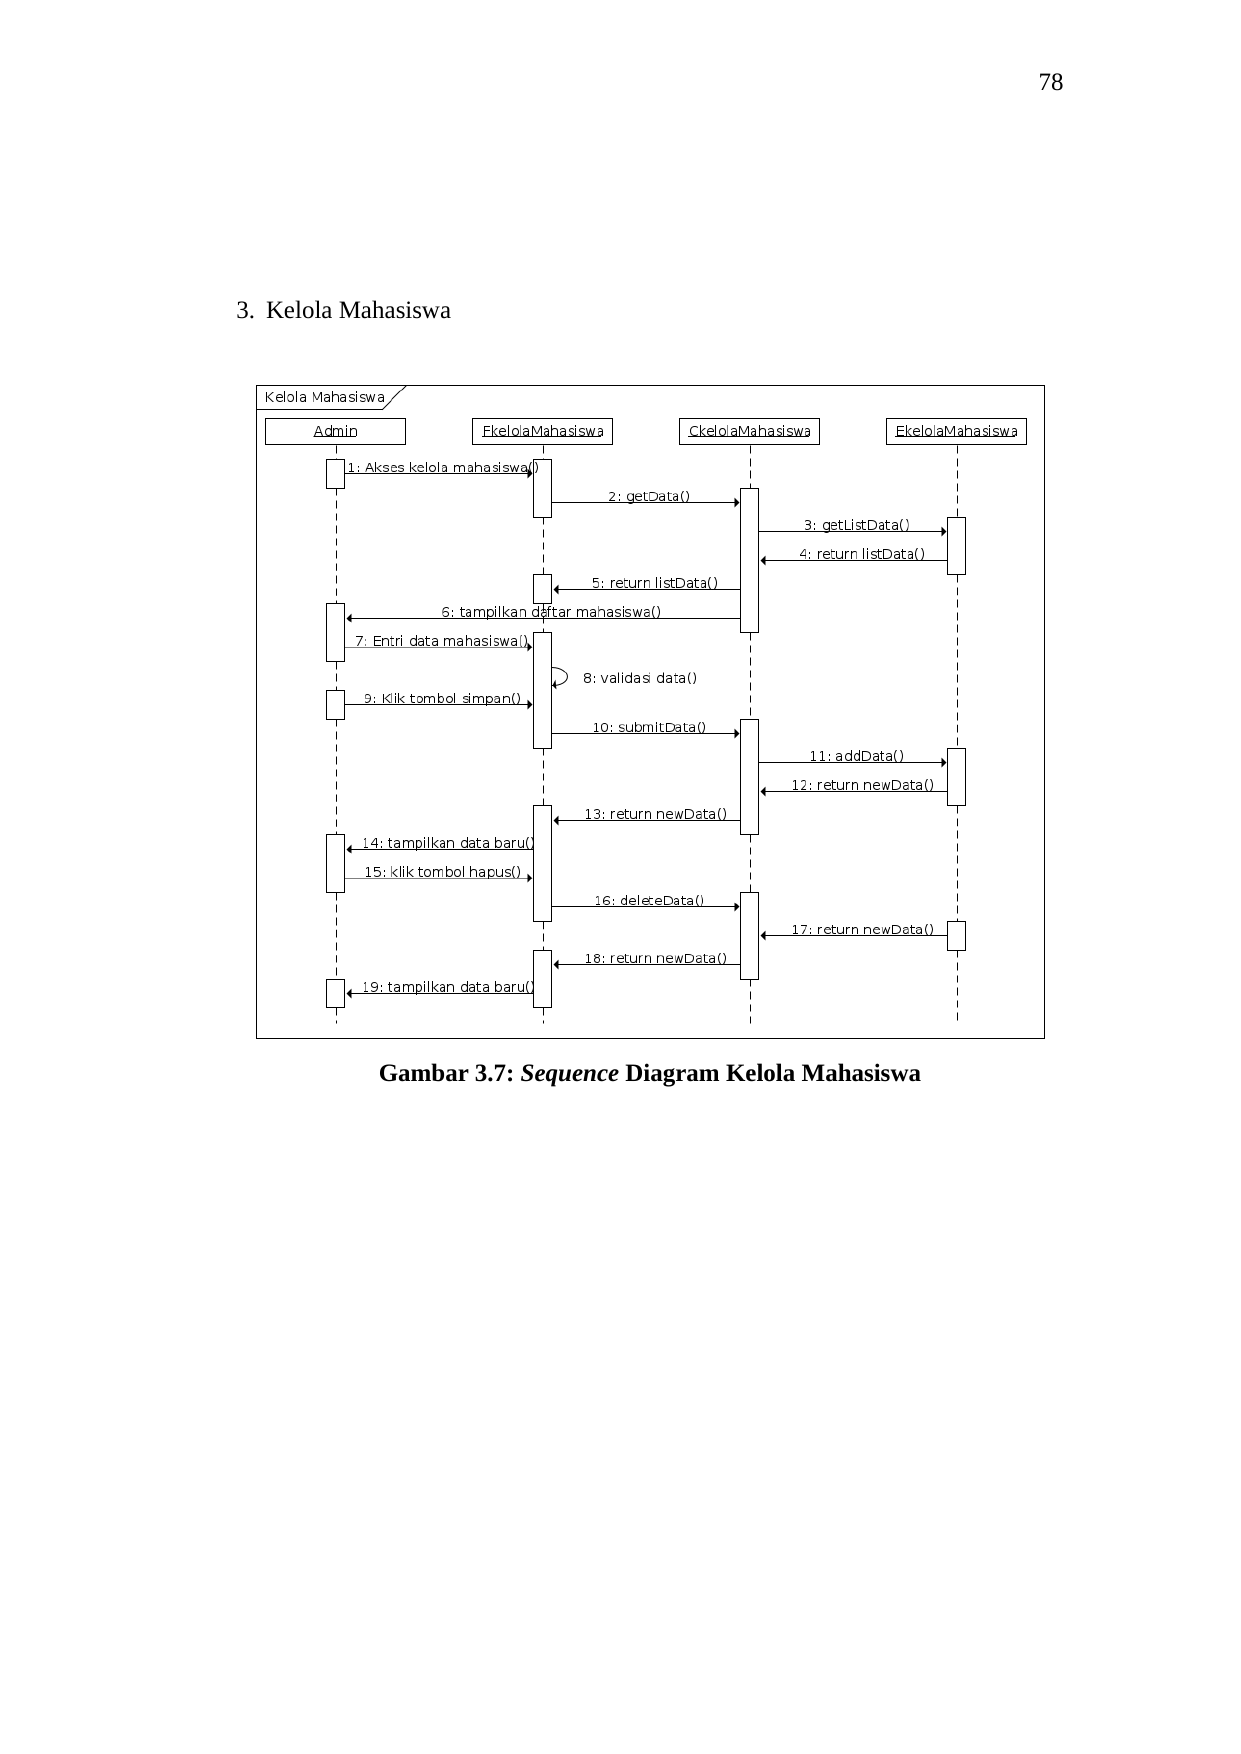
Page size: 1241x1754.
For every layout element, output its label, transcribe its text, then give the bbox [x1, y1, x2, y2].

list Kelola Mahasiswa [236, 295, 1063, 324]
text Gambar 3.7: Sequence Diagram Kelola Mahasiswa [236, 1058, 1063, 1086]
picture [236, 365, 1064, 1058]
